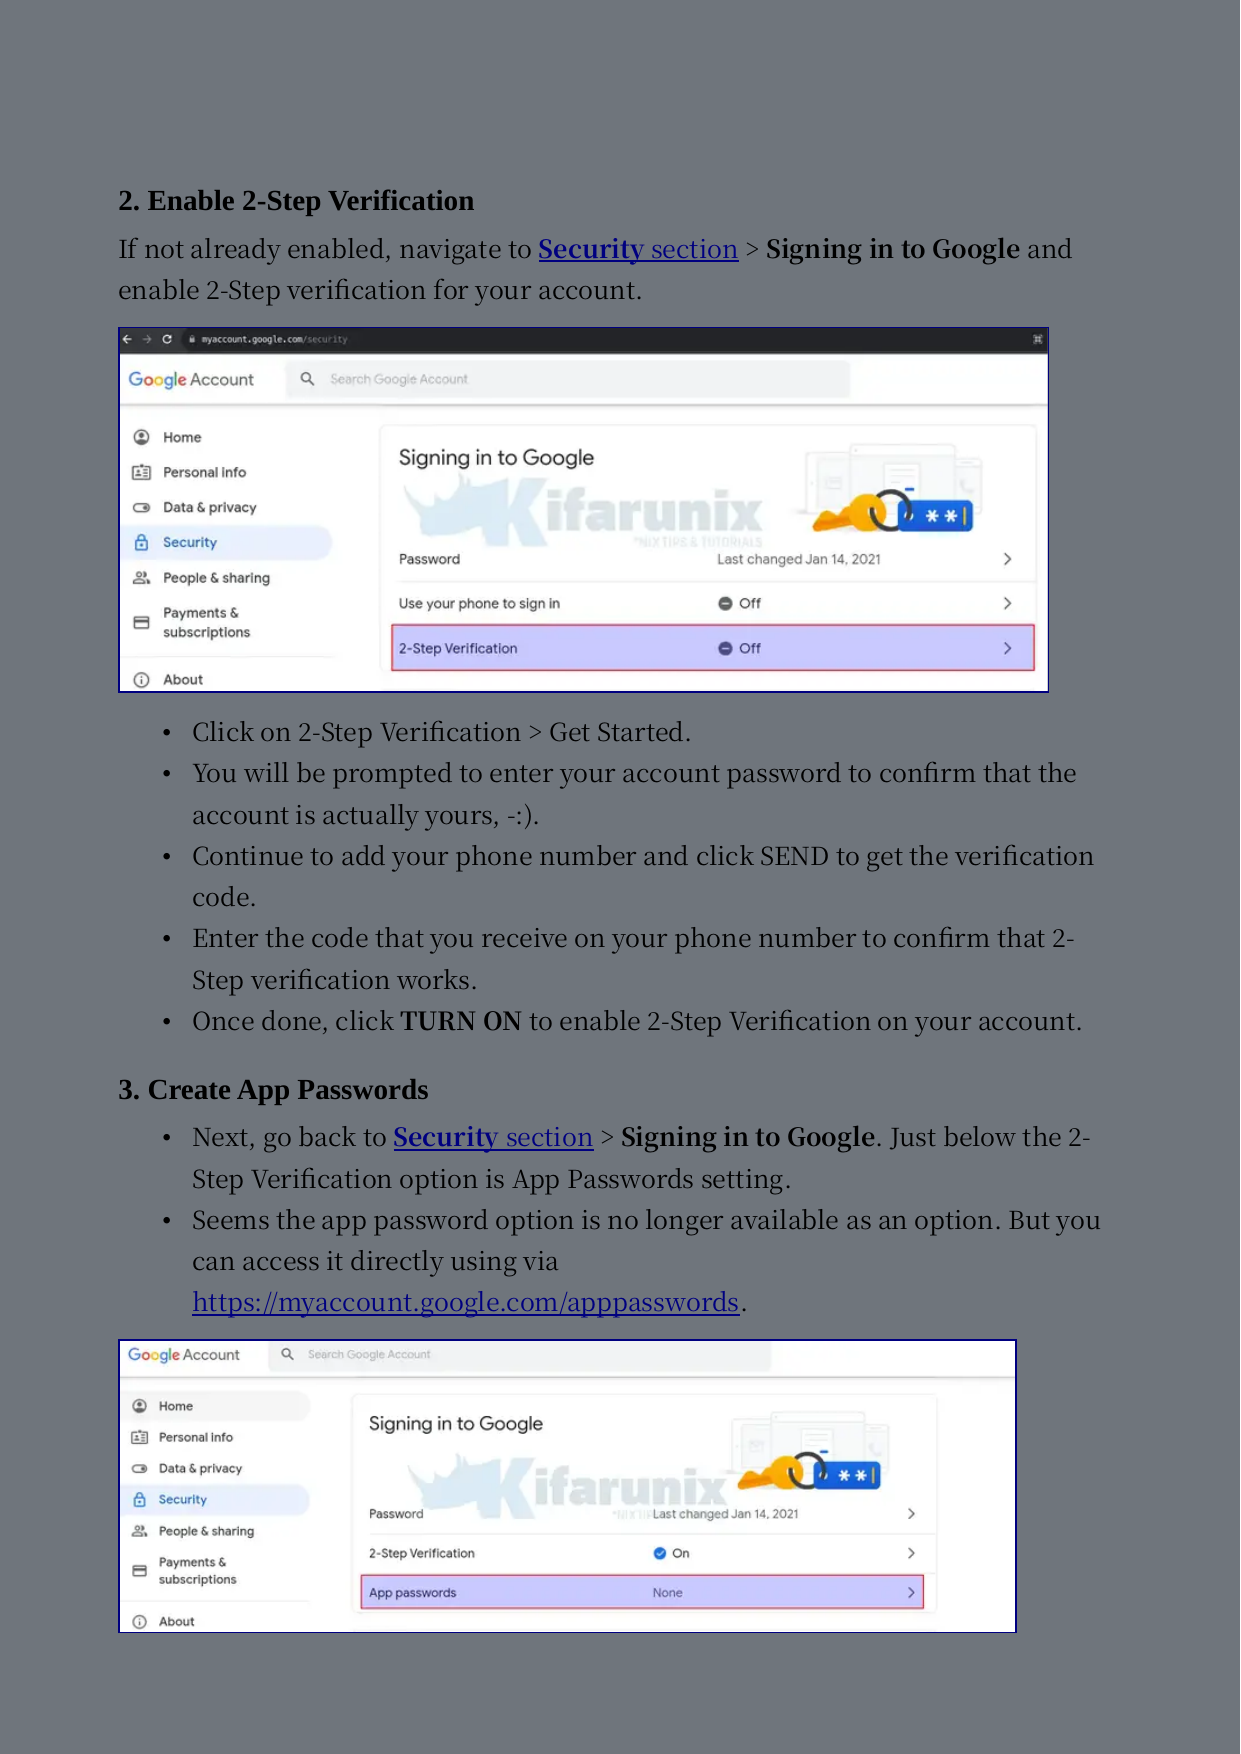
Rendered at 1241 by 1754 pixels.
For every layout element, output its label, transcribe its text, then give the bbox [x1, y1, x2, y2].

picture [120, 328, 1048, 691]
subtitle 3. Create App Passwords [118, 1072, 1122, 1106]
list Enter the code that you receive on your phone number to confirm that 2-Step verification works. [162, 919, 1122, 996]
list Seems the app password option is no longer available as an option. But you can access it directly using via https://myaccount.google.com/apppasswords. [162, 1201, 1122, 1319]
list Click on 2-Step Verification > Get Started. [162, 713, 1122, 749]
list Once done, click TURN ON to enable 2-Step Verification on your account. [162, 1002, 1122, 1037]
list You will be prompted to enter your account password to confirm that the account is actually yours, -:). [162, 754, 1122, 831]
list Next, go back to Security section > Signing in to Google. Just below the 2-Step Verification option is App Passwords setting. [162, 1118, 1122, 1195]
list Continue to add your phone number and click SEND to get the verification code. [162, 837, 1122, 914]
text If not already enabled, navigate to Security section > Signing in to Google and enable 2-Step verification for your account. [118, 229, 1122, 307]
picture [120, 1341, 1015, 1632]
subtitle 2. Enable 2-Step Verification [118, 183, 1122, 217]
